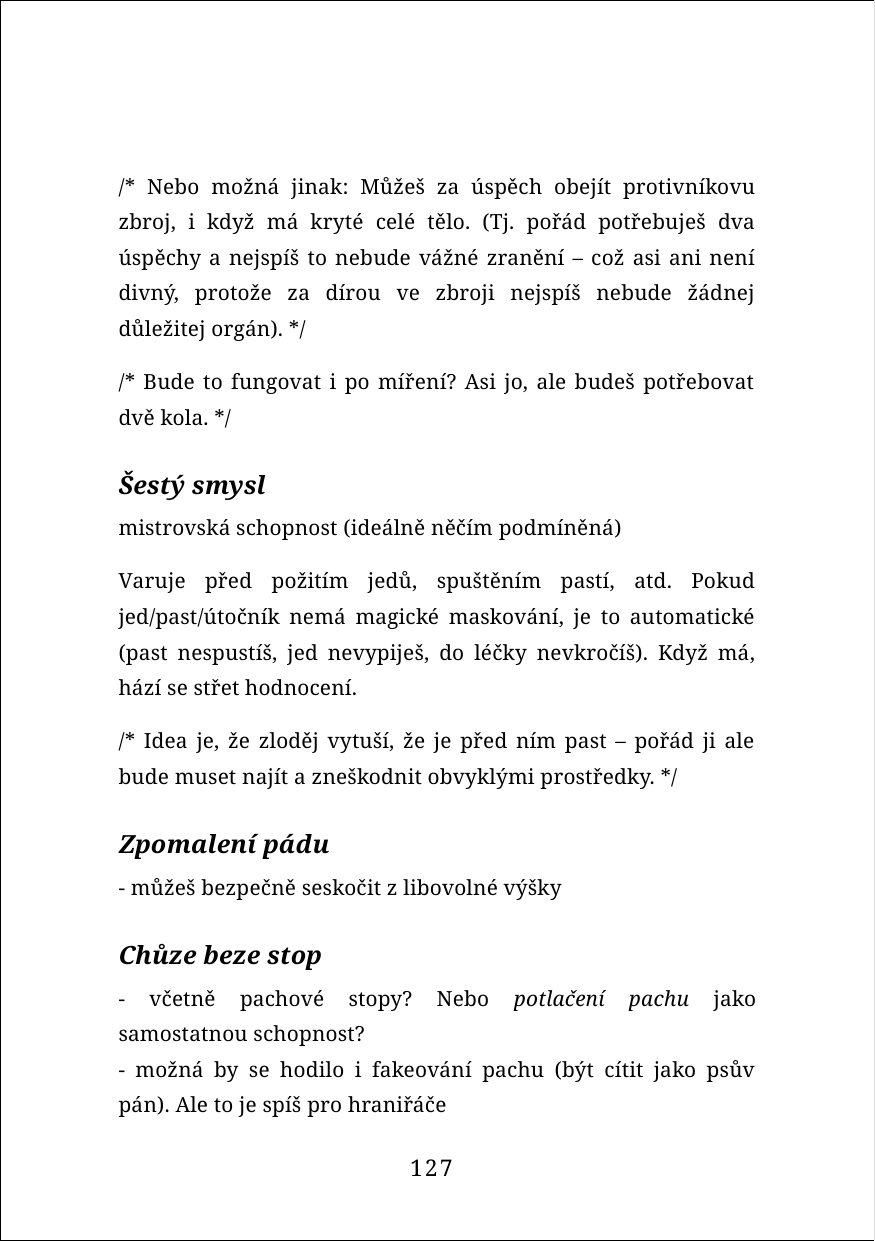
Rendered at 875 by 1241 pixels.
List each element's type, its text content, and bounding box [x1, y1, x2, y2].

text /* Idea je, že zloděj vytuší, že je před ním past – pořád ji ale bude muset najít a zneškodnit obvyklými prostředky. */ [118, 726, 756, 790]
text mistrovská schopnost (ideálně něčím podmíněná) [118, 513, 756, 542]
text - můžeš bezpečně seskočit z libovolné výšky [118, 873, 756, 901]
subtitle Chůze beze stop [118, 938, 756, 972]
subtitle Šestý smysl [118, 468, 756, 502]
text /* Nebo možná jinak: Můžeš za úspěch obejít protivníkovu zbroj, i když má kryté celé tělo. (Tj. pořád potřebuješ dva úspěchy a nejspíš to nebude vážné zranění – což asi ani není divný, protože za dírou ve zbroji nejspíš nebude žádnej důležitej orgán). */ [118, 172, 756, 342]
subtitle Zpomalení pádu [118, 827, 756, 861]
text Varuje před požitím jedů, spuštěním pastí, atd. Pokud jed/past/útočník nemá magické maskování, je to automatické (past nespustíš, jed nevypiješ, do léčky nevkročíš). Když má, hází se střet hodnocení. [118, 567, 756, 702]
text /* Bude to fungovat i po míření? Asi jo, ale budeš potřebovat dvě kola. */ [118, 367, 756, 431]
text - včetně pachové stopy? Nebo potlačení pachu jako samostatnou schopnost? - možná by se hodilo i fakeování pachu (být cítit jako psův pán). Ale to je spíš pro hraniřáče [118, 984, 756, 1119]
